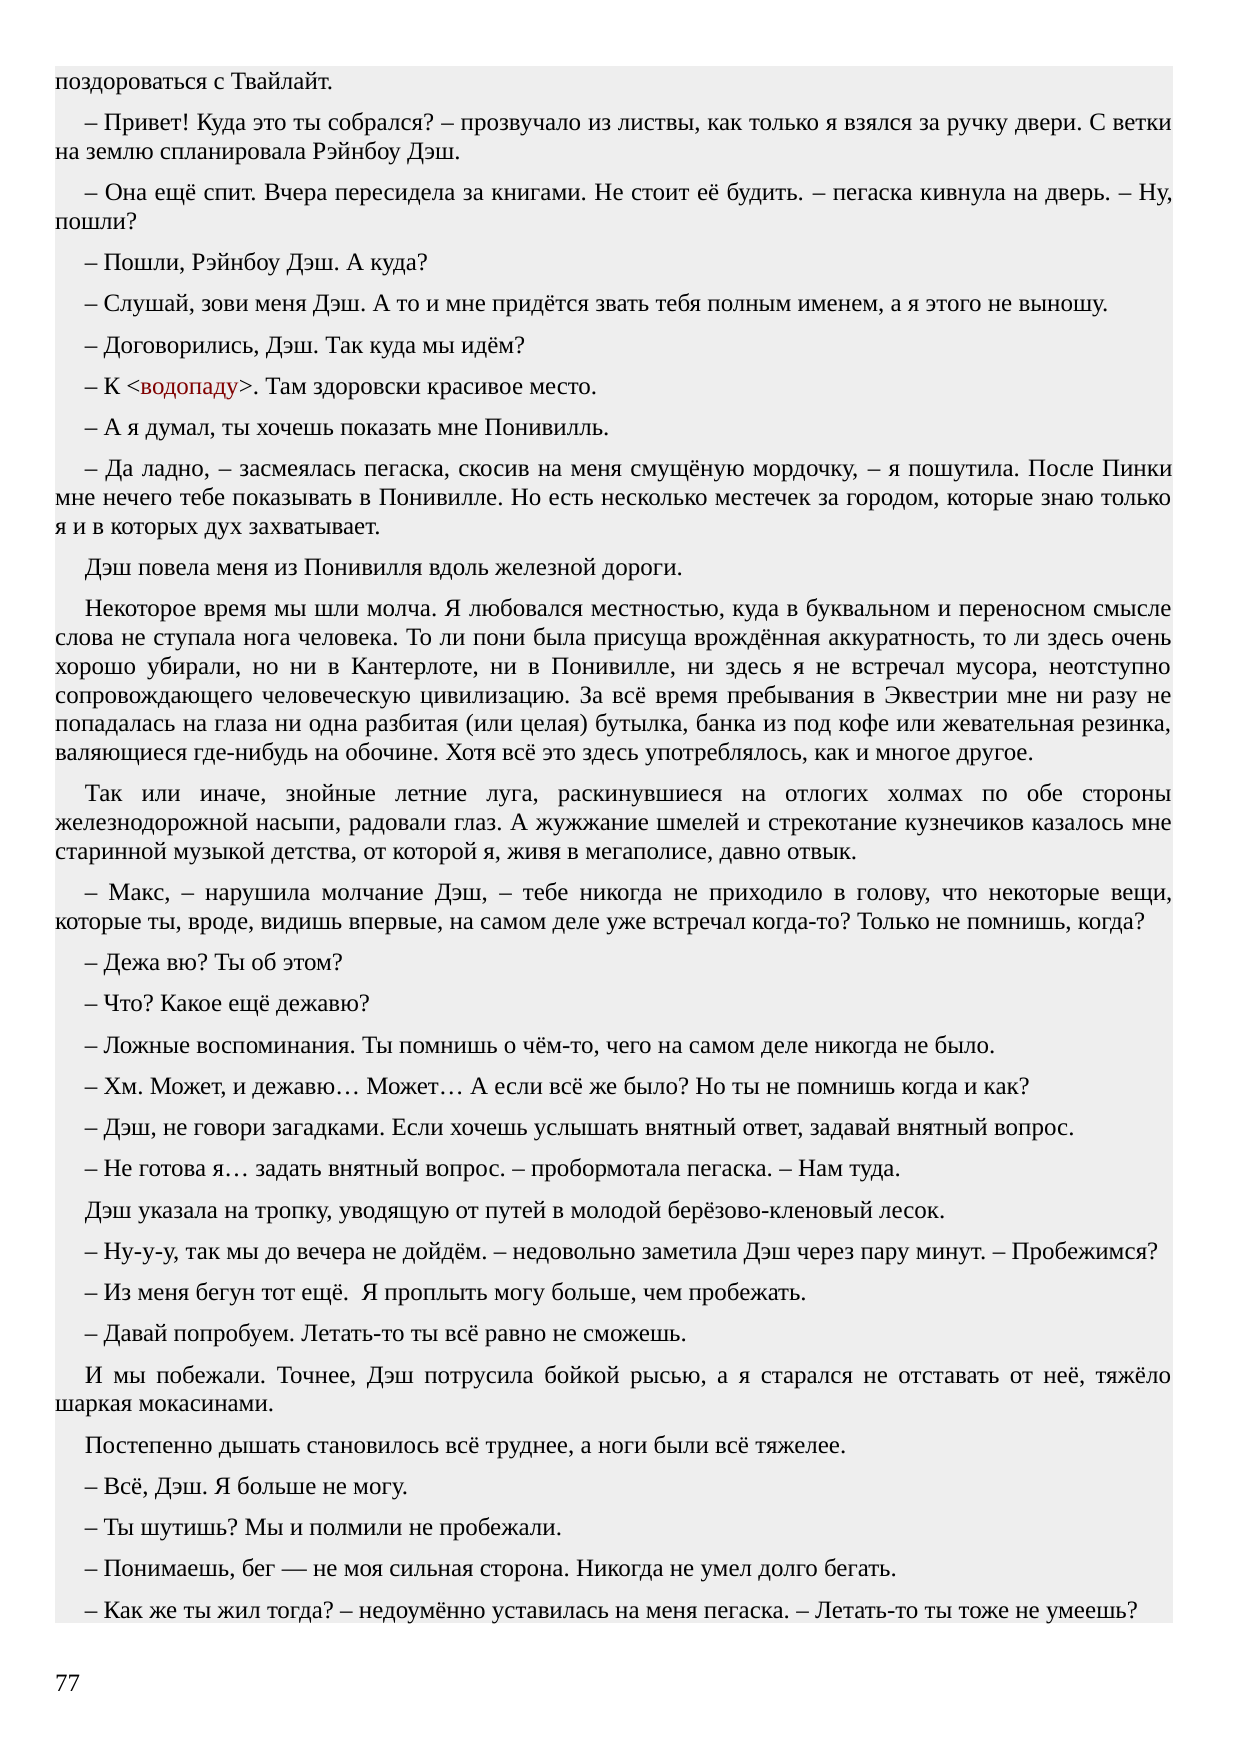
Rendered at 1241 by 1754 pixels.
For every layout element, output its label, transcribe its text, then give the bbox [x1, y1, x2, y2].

text Так или иначе, знойные летние луга, раскинувшиеся на отлогих холмах по обе стороны железнодорожной насыпи, радовали глаз. А жужжание шмелей и стрекотание кузнечиков казалось мне старинной музыкой детства, от которой я, живя в мегаполисе, давно отвык. [55, 778, 1173, 865]
text Дэш повела меня из Понивилля вдоль железной дороги. [55, 552, 1173, 581]
text поздороваться с Твайлайт. [55, 66, 1173, 95]
text – Ну-у-у, так мы до вечера не дойдём. – недовольно заметила Дэш через пару минут. – Пробежимся? [55, 1236, 1173, 1265]
text – Дэш, не говори загадками. Если хочешь услышать внятный ответ, задавай внятный вопрос. [55, 1112, 1173, 1141]
text – Слушай, зови меня Дэш. А то и мне придётся звать тебя полным именем, а я этого не выношу. [55, 288, 1173, 317]
text – Дежа вю? Ты об этом? [55, 947, 1173, 976]
text – Всё, Дэш. Я больше не могу. [55, 1471, 1173, 1500]
text – А я думал, ты хочешь показать мне Понивилль. [55, 412, 1173, 441]
text – Да ладно, – засмеялась пегаска, скосив на меня смущёную мордочку, – я пошутила. После Пинки мне нечего тебе показывать в Понивилле. Но есть несколько местечек за городом, которые знаю только я и в которых дух захватывает. [55, 453, 1173, 540]
text – Ты шутишь? Мы и полмили не пробежали. [55, 1512, 1173, 1541]
text – Договорились, Дэш. Так куда мы идём? [55, 330, 1173, 358]
text – Привет! Куда это ты собрался? – прозвучало из листвы, как только я взялся за ручку двери. С ветки на землю спланировала Рэйнбоу Дэш. [55, 107, 1173, 165]
text – Как же ты жил тогда? – недоумённо уставилась на меня пегаска. – Летать-то ты тоже не умеешь? [55, 1595, 1173, 1623]
text – Хм. Может, и дежавю… Может… А если всё же было? Но ты не помнишь когда и как? [55, 1071, 1173, 1100]
text – Макс, – нарушила молчание Дэш, – тебе никогда не приходило в голову, что некоторые вещи, которые ты, вроде, видишь впервые, на самом деле уже встречал когда-то? Только не помнишь, когда? [55, 877, 1173, 935]
text – Не готова я… задать внятный вопрос. – пробормотала пегаска. – Нам туда. [55, 1153, 1173, 1182]
text – Давай попробуем. Летать-то ты всё равно не сможешь. [55, 1318, 1173, 1347]
text – Что? Какое ещё дежавю? [55, 988, 1173, 1017]
text И мы побежали. Точнее, Дэш потрусила бойкой рысью, а я старался не отставать от неё, тяжёло шаркая мокасинами. [55, 1360, 1173, 1417]
text Дэш указала на тропку, уводящую от путей в молодой берёзово-кленовый лесок. [55, 1195, 1173, 1223]
text – Ложные воспоминания. Ты помнишь о чём-то, чего на самом деле никогда не было. [55, 1030, 1173, 1058]
text – Пошли, Рэйнбоу Дэш. А куда? [55, 247, 1173, 276]
text – Из меня бегун тот ещё. Я проплыть могу больше, чем пробежать. [55, 1277, 1173, 1306]
text Постепенно дышать становилось всё труднее, а ноги были всё тяжелее. [55, 1430, 1173, 1458]
text – К <водопаду>. Там здоровски красивое место. [55, 371, 1173, 400]
text – Понимаешь, бег — не моя сильная сторона. Никогда не умел долго бегать. [55, 1553, 1173, 1582]
text – Она ещё спит. Вчера пересидела за книгами. Не стоит её будить. – пегаска кивнула на дверь. – Ну, пошли? [55, 177, 1173, 235]
text Некоторое время мы шли молча. Я любовался местностью, куда в буквальном и переносном смысле слова не ступала нога человека. То ли пони была присуща врождённая аккуратность, то ли здесь очень хорошо убирали, но ни в Кантерлоте, ни в Понивилле, ни здесь я не встречал мусора, неотступно сопровождающего человеческую цивилизацию. За всё время пребывания в Эквестрии мне ни разу не попадалась на глаза ни одна разбитая (или целая) бутылка, банка из под кофе или жевательная резинка, валяющиеся где-нибудь на обочине. Хотя всё это здесь употреблялось, как и многое другое. [55, 593, 1173, 766]
